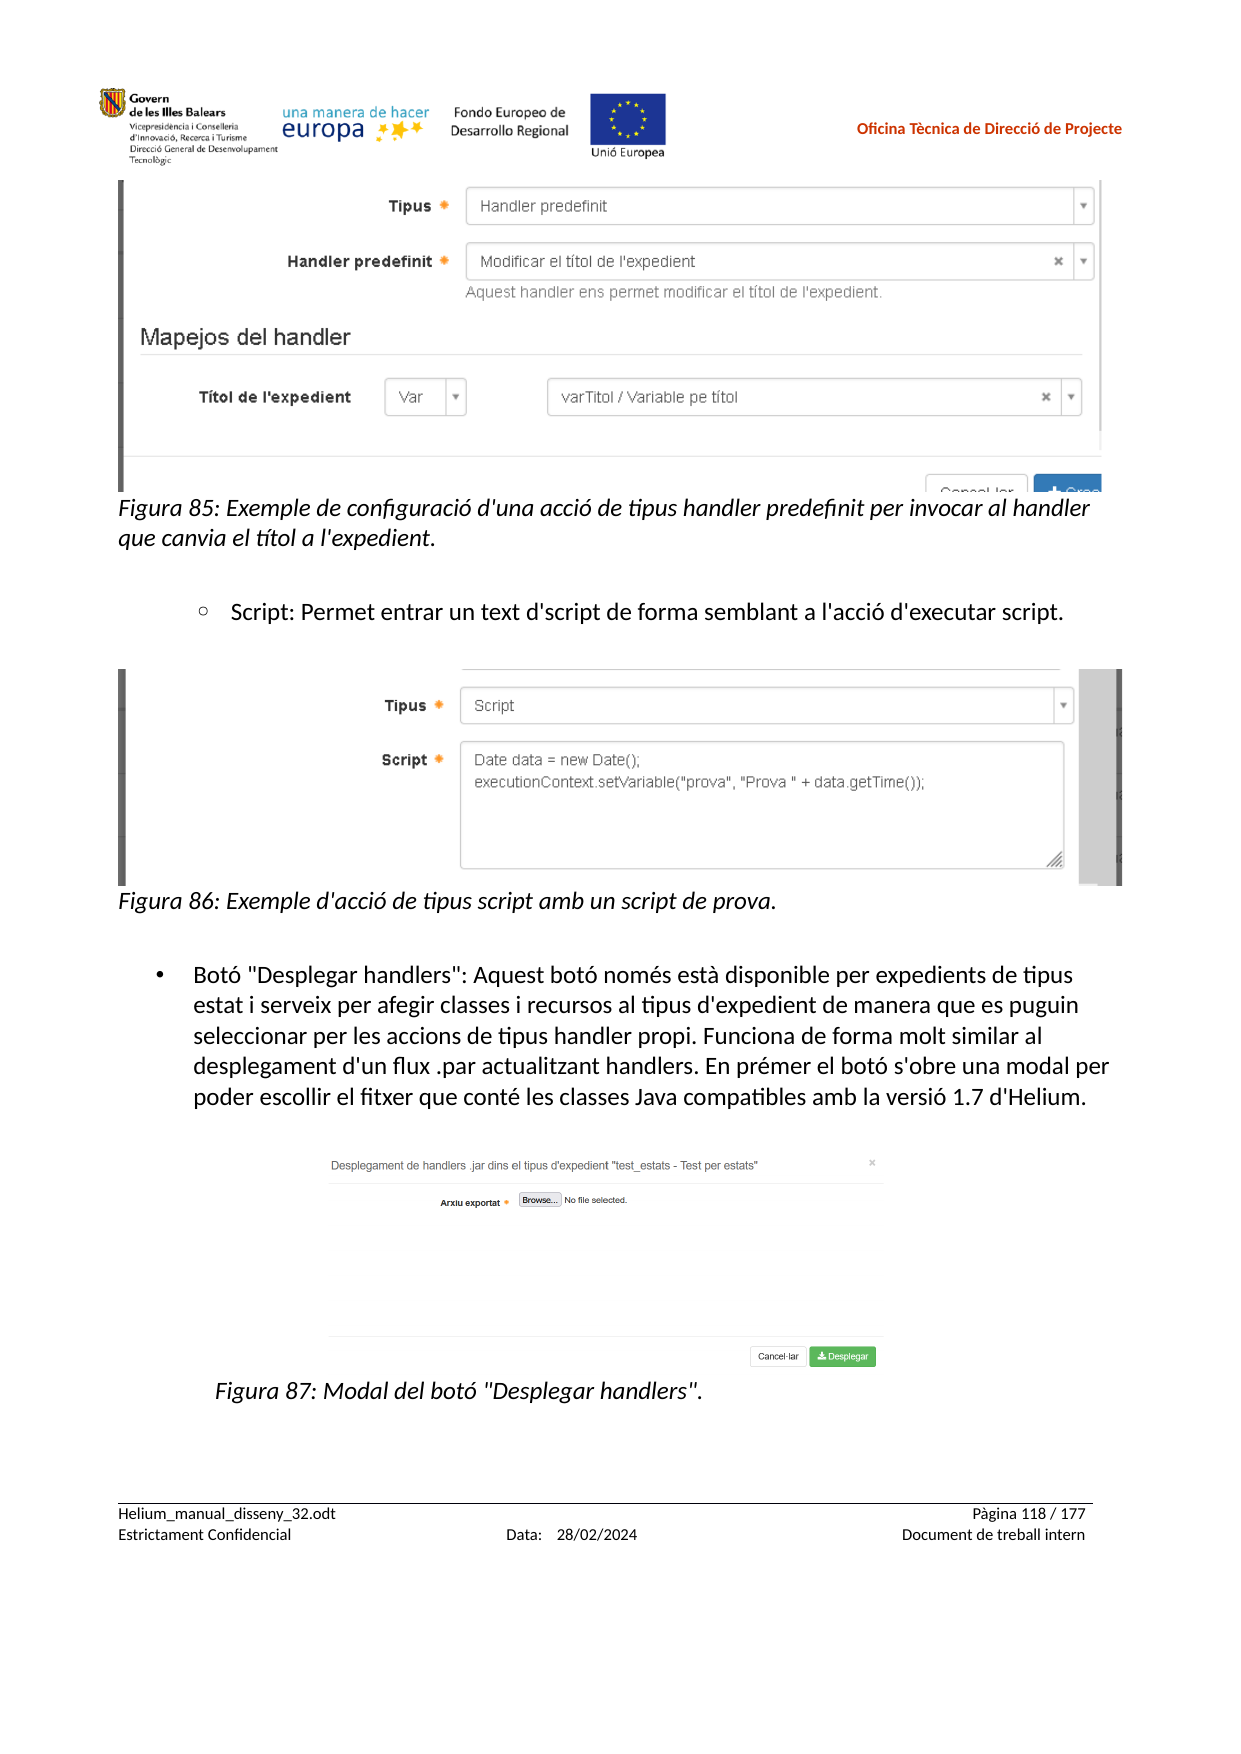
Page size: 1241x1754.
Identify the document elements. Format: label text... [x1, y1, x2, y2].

list Script: Permet entrar un text d'script de forma semblant a l'acció d'executar script. [193, 596, 1122, 626]
picture [118, 669, 1123, 886]
list Botó "Desplegar handlers": Aquest botó només està disponible per expedients de tipus estat i serveix per afegir classes i recursos al tipus d'expedient de manera que es puguin seleccionar per les accions de tipus handler propi. Funciona de forma molt similar al desplegament d'un flux .par actualitzant handlers. En prémer el botó s'obre una modal per poder escollir el fitxer que conté les classes Java compatibles amb la versió 1.7 d'Helium. [156, 959, 1122, 1111]
text Figura 86: Exemple d'acció de tipus script amb un script de prova. [118, 886, 1122, 916]
picture [328, 1151, 884, 1375]
picture [118, 180, 1123, 492]
picture [99, 87, 668, 166]
text Figura 87: Modal del botó "Desplegar handlers". [215, 1373, 997, 1406]
text Figura 85: Exemple de configuració d'una acció de tipus handler predefinit per invocar al handler que canvia el títol a l'expedient. [118, 492, 1122, 553]
